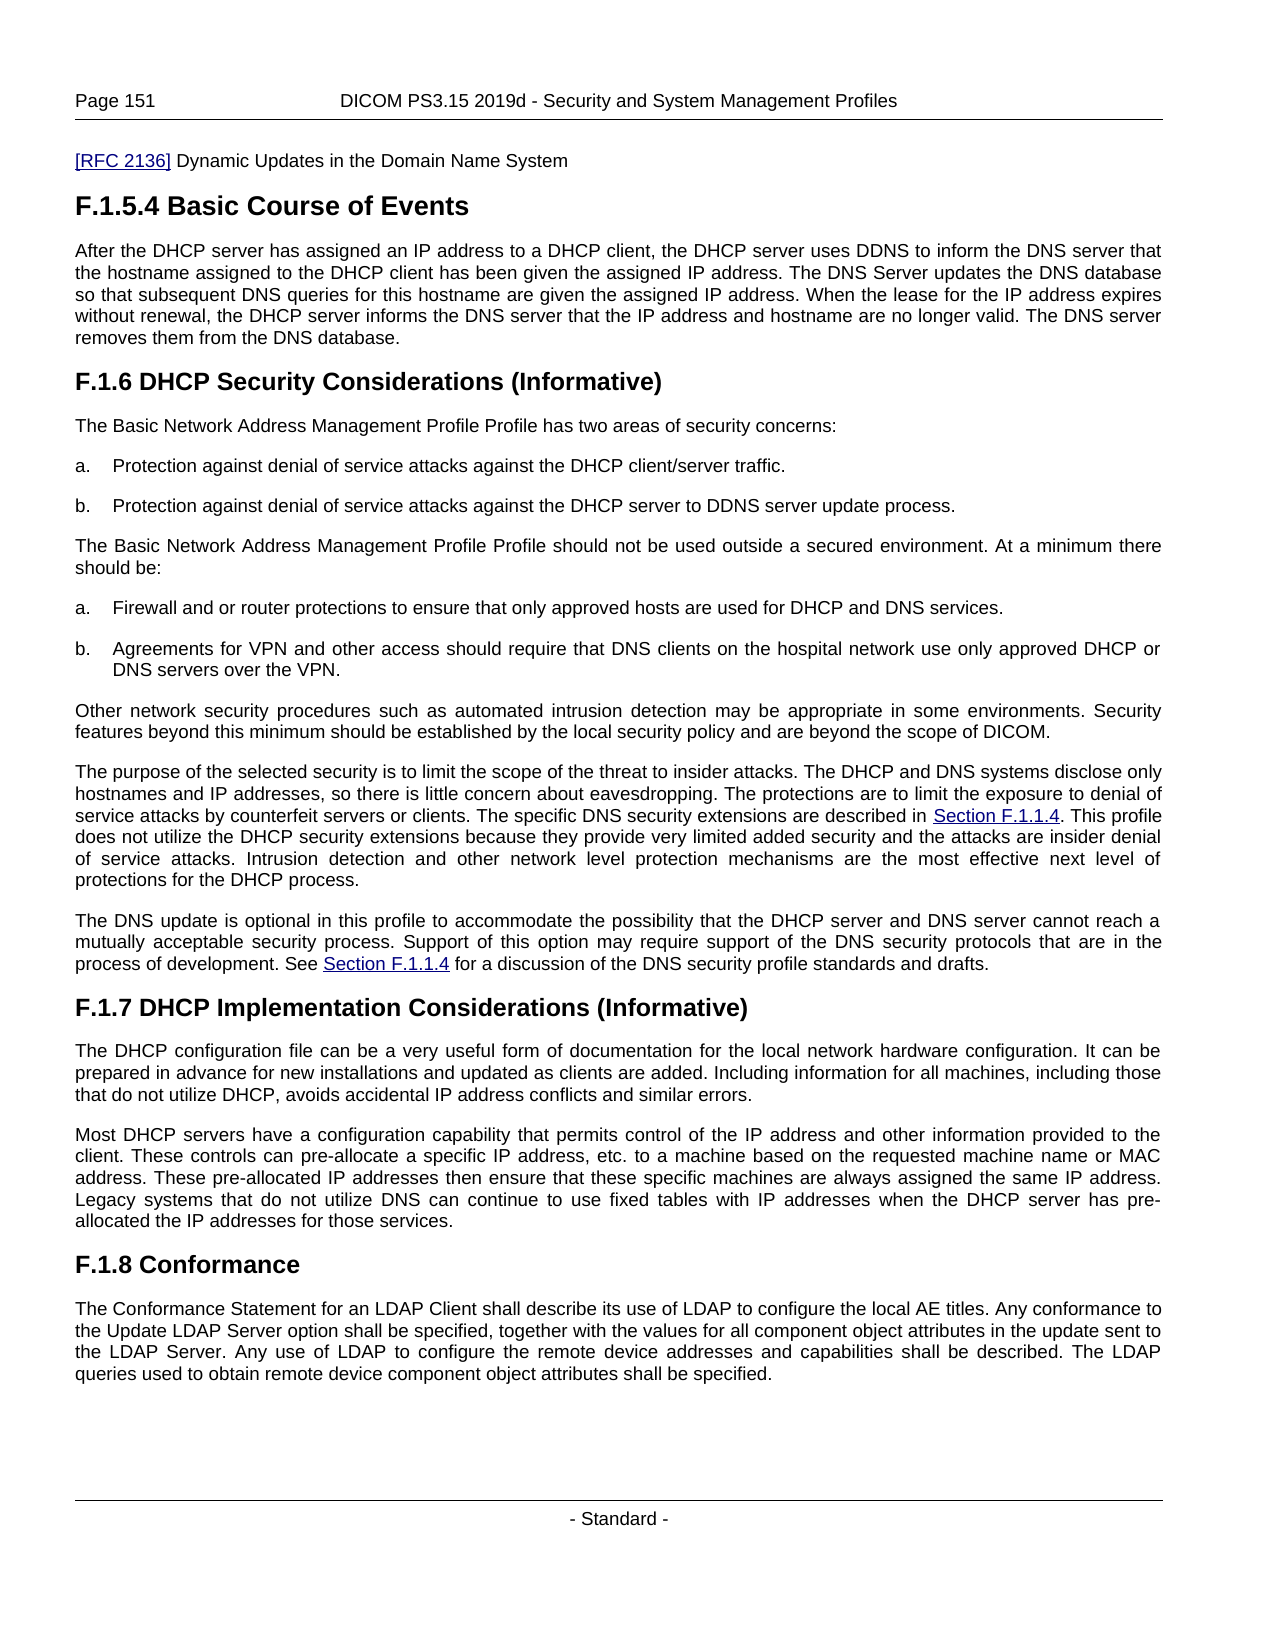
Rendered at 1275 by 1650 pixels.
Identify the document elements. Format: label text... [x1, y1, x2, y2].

text Other network security procedures such as automated intrusion detection may be appropriate in some environments. Security features beyond this minimum should be established by the local security policy and are beyond the scope of DICOM. [75, 699, 1162, 742]
text The Basic Network Address Management Profile Profile should not be used outside a secured environment. At a minimum there should be: [75, 535, 1162, 578]
text a. Protection against denial of service attacks against the DHCP client/server traffic. [75, 455, 1162, 476]
text a. Firewall and or router protections to ensure that only approved hosts are used for DHCP and DNS services. [75, 597, 1162, 619]
text F.1.8 Conformance [75, 1250, 1162, 1279]
text The DNS update is optional in this profile to accommodate the possibility that the DHCP server and DNS server cannot reach a mutually acceptable security process. Support of this option may require support of the DNS security protocols that are in the process of development. See Section F.1.1.4 for a discussion of the DNS security profile standards and drafts. [75, 909, 1162, 974]
text F.1.6 DHCP Security Considerations (Informative) [75, 367, 1162, 396]
text [RFC 2136] Dynamic Updates in the Domain Name System [75, 150, 1162, 172]
text The Conformance Statement for an LDAP Client shall describe its use of LDAP to configure the local AE titles. Any conformance to the Update LDAP Server option shall be specified, together with the values for all component object attributes in the update sent to the LDAP Server. Any use of LDAP to configure the remote device addresses and capabilities shall be described. The LDAP queries used to obtain remote device component object attributes shall be specified. [75, 1298, 1162, 1384]
text The purpose of the selected security is to limit the scope of the threat to insider attacks. The DHCP and DNS systems disclose only hostnames and IP addresses, so there is little concern about eavesdropping. The protections are to limit the exposure to denial of service attacks by counterfeit servers or clients. The specific DNS security extensions are described in Section F.1.1.4. This profile does not utilize the DHCP security extensions because they provide very limited added security and the attacks are insider denial of service attacks. Intrusion detection and other network level protection mechanisms are the most effective next level of protections for the DHCP process. [75, 761, 1162, 891]
text After the DHCP server has assigned an IP address to a DHCP client, the DHCP server uses DDNS to inform the DNS server that the hostname assigned to the DHCP client has been given the assigned IP address. The DNS Server updates the DNS database so that subsequent DNS queries for this hostname are given the assigned IP address. When the lease for the IP address expires without renewal, the DHCP server informs the DNS server that the IP address and hostname are no longer valid. The DNS server removes them from the DNS database. [75, 240, 1162, 348]
text The DHCP configuration file can be a very useful form of documentation for the local network hardware configuration. It can be prepared in advance for new installations and updated as clients are added. Including information for all machines, including those that do not utilize DHCP, avoids accidental IP address conflicts and similar errors. [75, 1040, 1162, 1105]
text b. Agreements for VPN and other access should require that DNS clients on the hospital network use only approved DHCP or DNS servers over the VPN. [75, 637, 1162, 681]
text F.1.7 DHCP Implementation Considerations (Informative) [75, 993, 1162, 1022]
text b. Protection against denial of service attacks against the DHCP server to DDNS server update process. [75, 495, 1162, 517]
text The Basic Network Address Management Profile Profile has two areas of security concerns: [75, 414, 1162, 436]
text F.1.5.4 Basic Course of Events [75, 190, 1162, 222]
text Most DHCP servers have a configuration capability that permits control of the IP address and other information provided to the client. These controls can pre-allocate a specific IP address, etc. to a machine based on the requested machine name or MAC address. These pre-allocated IP addresses then ensure that these specific machines are always assigned the same IP address. Legacy systems that do not utilize DNS can continue to use fixed tables with IP addresses when the DHCP server has pre-allocated the IP addresses for those services. [75, 1124, 1162, 1232]
